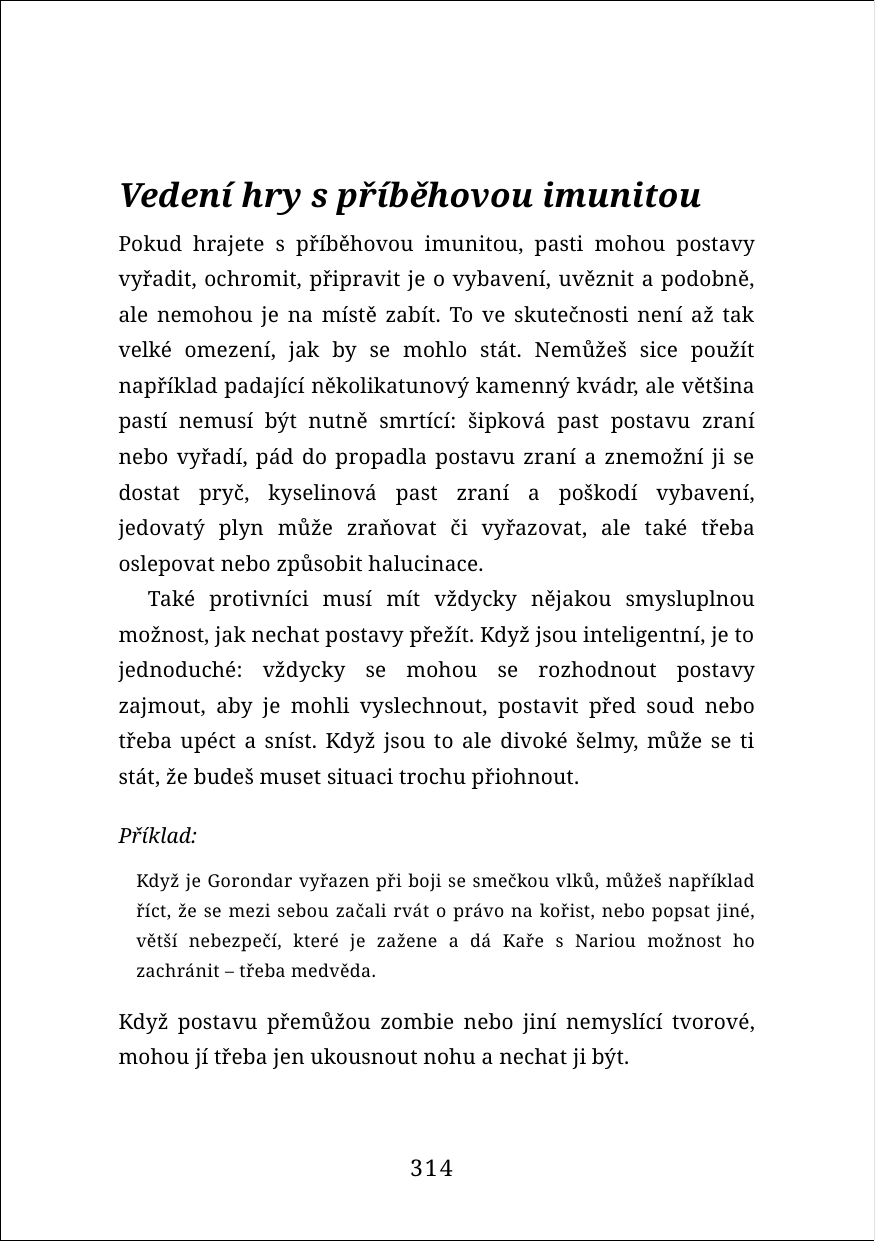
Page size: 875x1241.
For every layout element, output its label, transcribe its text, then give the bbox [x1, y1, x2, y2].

text Když postavu přemůžou zombie nebo jiní nemyslící tvorové, mohou jí třeba jen ukousnout nohu a nechat ji být. [118, 1007, 756, 1071]
subtitle Vedení hry s příběhovou imunitou [118, 172, 756, 217]
text Příklad: [118, 821, 756, 849]
text Když je Gorondar vyřazen při boji se smečkou vlků, můžeš například říct, že se mezi sebou začali rvát o právo na kořist, nebo popsat jiné, větší nebezpečí, které je zažene a dá Kaře s Nariou možnost ho zachránit – třeba medvěda. [136, 868, 756, 983]
text Pokud hrajete s příběhovou imunitou, pasti mohou postavy vyřadit, ochromit, připravit je o vybavení, uvěznit a podobně, ale nemohou je na místě zabít. To ve skutečnosti není až tak velké omezení, jak by se mohlo stát. Nemůžeš sice použít například padající několikatunový kamenný kvádr, ale většina pastí nemusí být nutně smrtící: šipková past postavu zraní nebo vyřadí, pád do propadla postavu zraní a znemožní ji se dostat pryč, kyselinová past zraní a poškodí vybavení, jedovatý plyn může zraňovat či vyřazovat, ale také třeba oslepovat nebo způsobit halucinace. Také protivníci musí mít vždycky nějakou smysluplnou možnost, jak nechat postavy přežít. Když jsou inteligentní, je to jednoduché: vždycky se mohou se rozhodnout postavy zajmout, aby je mohli vyslechnout, postavit před soud nebo třeba upéct a sníst. Když jsou to ale divoké šelmy, může se ti stát, že budeš muset situaci trochu přiohnout. [118, 229, 756, 790]
